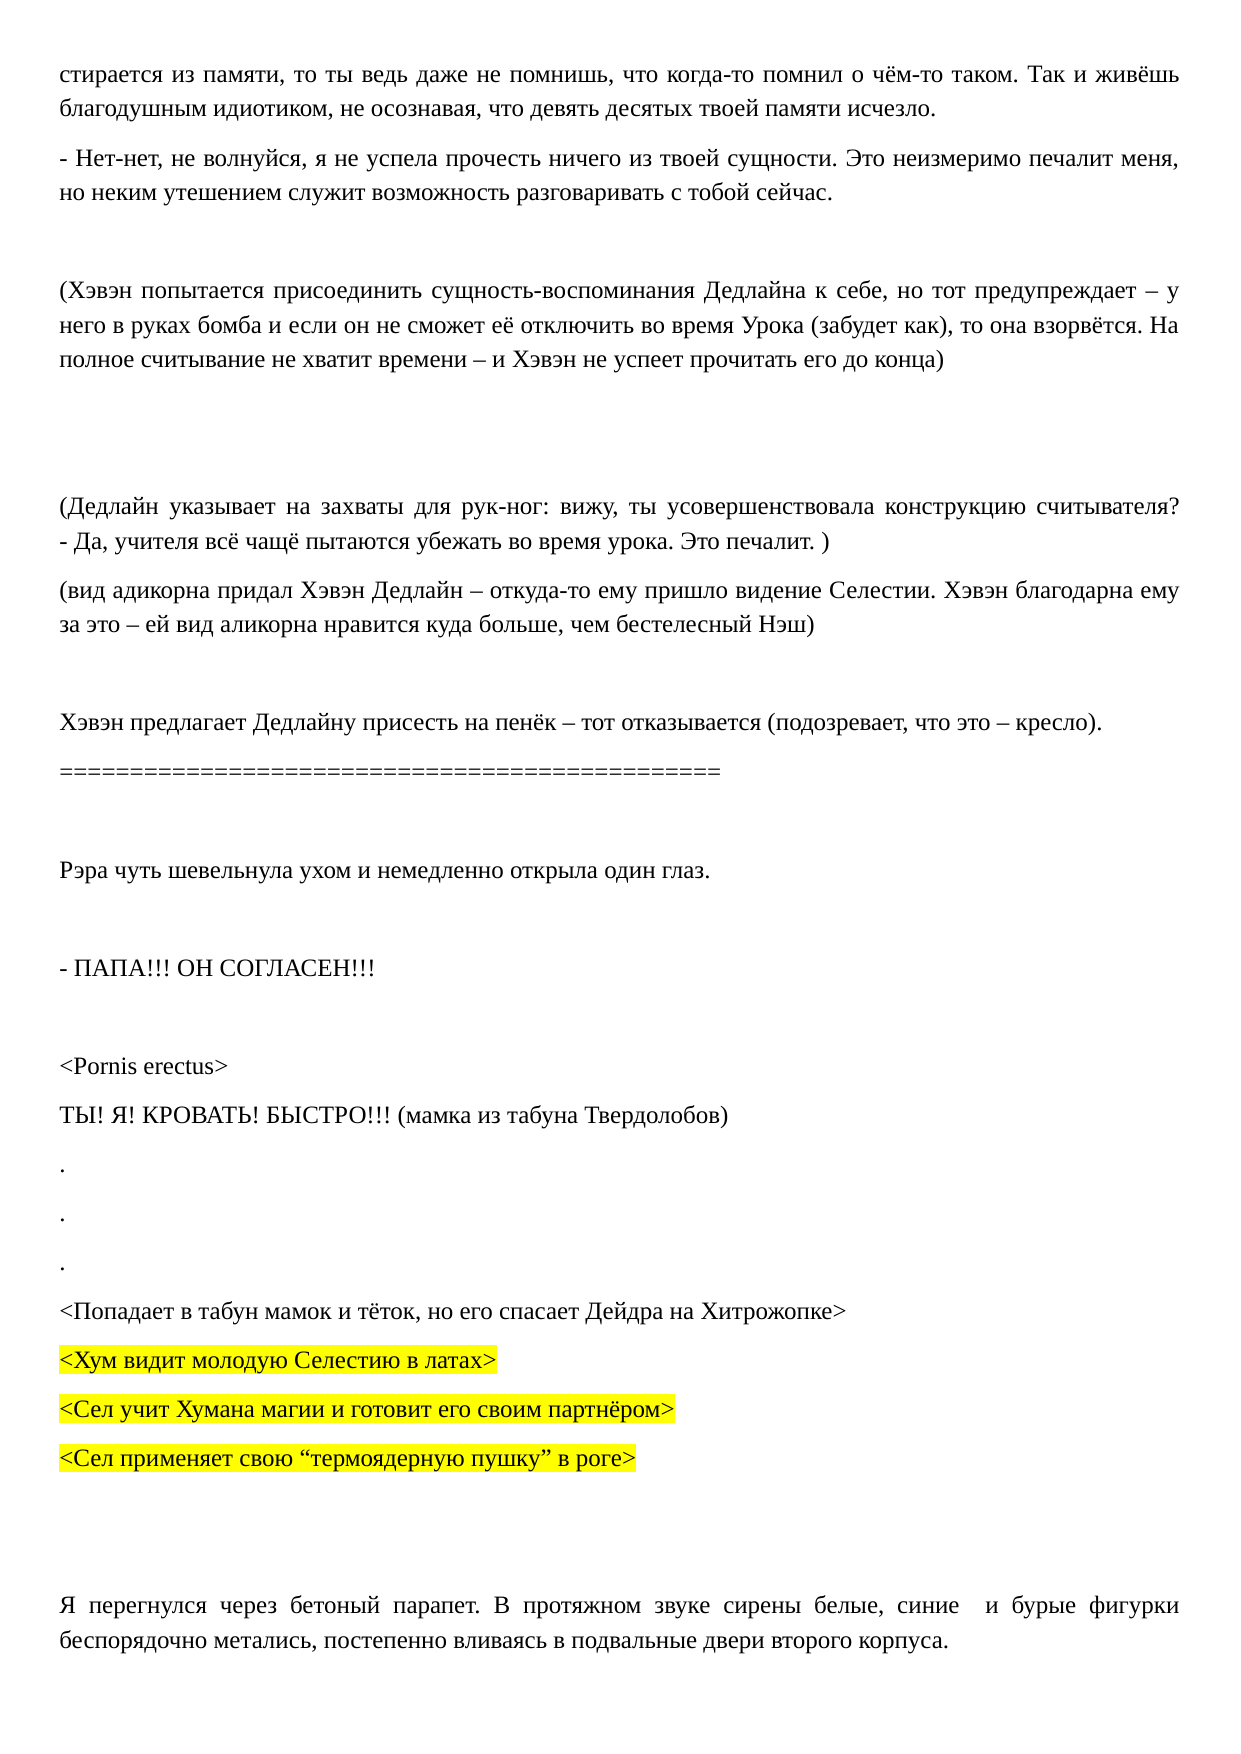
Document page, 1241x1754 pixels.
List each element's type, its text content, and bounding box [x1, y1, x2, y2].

text =============================================== [59, 757, 1181, 785]
text стирается из памяти, то ты ведь даже не помнишь, что когда-то помнил о чём-то таком. Так и живёшь благодушным идиотиком, не осознавая, что девять десятых твоей памяти исчезло. [59, 59, 1181, 122]
text Рэра чуть шевельнула ухом и немедленно открыла один глаз. [59, 855, 1181, 883]
text . [59, 1247, 1181, 1276]
text (вид адикорна придал Хэвэн Дедлайн – откуда-то ему пришло видение Селестии. Хэвэн благодарна ему за это – ей вид аликорна нравится куда больше, чем бестелесный Нэш) [59, 575, 1181, 638]
text - ПАПА!!! ОН СОГЛАСЕН!!! [59, 953, 1181, 982]
text Хэвэн предлагает Дедлайну присесть на пенёк – тот отказывается (подозревает, что это – кресло). [59, 707, 1181, 736]
text (Дедлайн указывает на захваты для рук-ног: вижу, ты усовершенствовала конструкцию считывателя? - Да, учителя всё чащё пытаются убежать во время урока. Это печалит. ) [59, 491, 1181, 554]
text - Нет-нет, не волнуйся, я не успела прочесть ничего из твоей сущности. Это неизмеримо печалит меня, но неким утешением служит возможность разговаривать с тобой сейчас. [59, 143, 1181, 206]
text <Сел применяет свою “термоядерную пушку” в роге> [59, 1443, 1181, 1472]
text . [59, 1149, 1181, 1178]
text ТЫ! Я! КРОВАТЬ! БЫСТРО!!! (мамка из табуна Твердолобов) [59, 1100, 1181, 1129]
text <Попадает в табун мамок и тёток, но его спасает Дейдра на Хитрожопке> [59, 1296, 1181, 1325]
text <Сел учит Хумана магии и готовит его своим партнёром> [59, 1394, 1181, 1423]
text <Хум видит молодую Селестию в латах> [59, 1345, 1181, 1374]
text <Pornis erectus> [59, 1051, 1181, 1080]
text (Хэвэн попытается присоединить сущность-воспоминания Дедлайна к себе, но тот предупреждает – у него в руках бомба и если он не сможет её отключить во время Урока (забудет как), то она взорвётся. На полное считывание не хватит времени – и Хэвэн не успеет прочитать его до конца) [59, 275, 1181, 373]
text Я перегнулся через бетоный парапет. В протяжном звуке сирены белые, синие и бурые фигурки беспорядочно метались, постепенно вливаясь в подвальные двери второго корпуса. [59, 1591, 1181, 1654]
text . [59, 1198, 1181, 1227]
